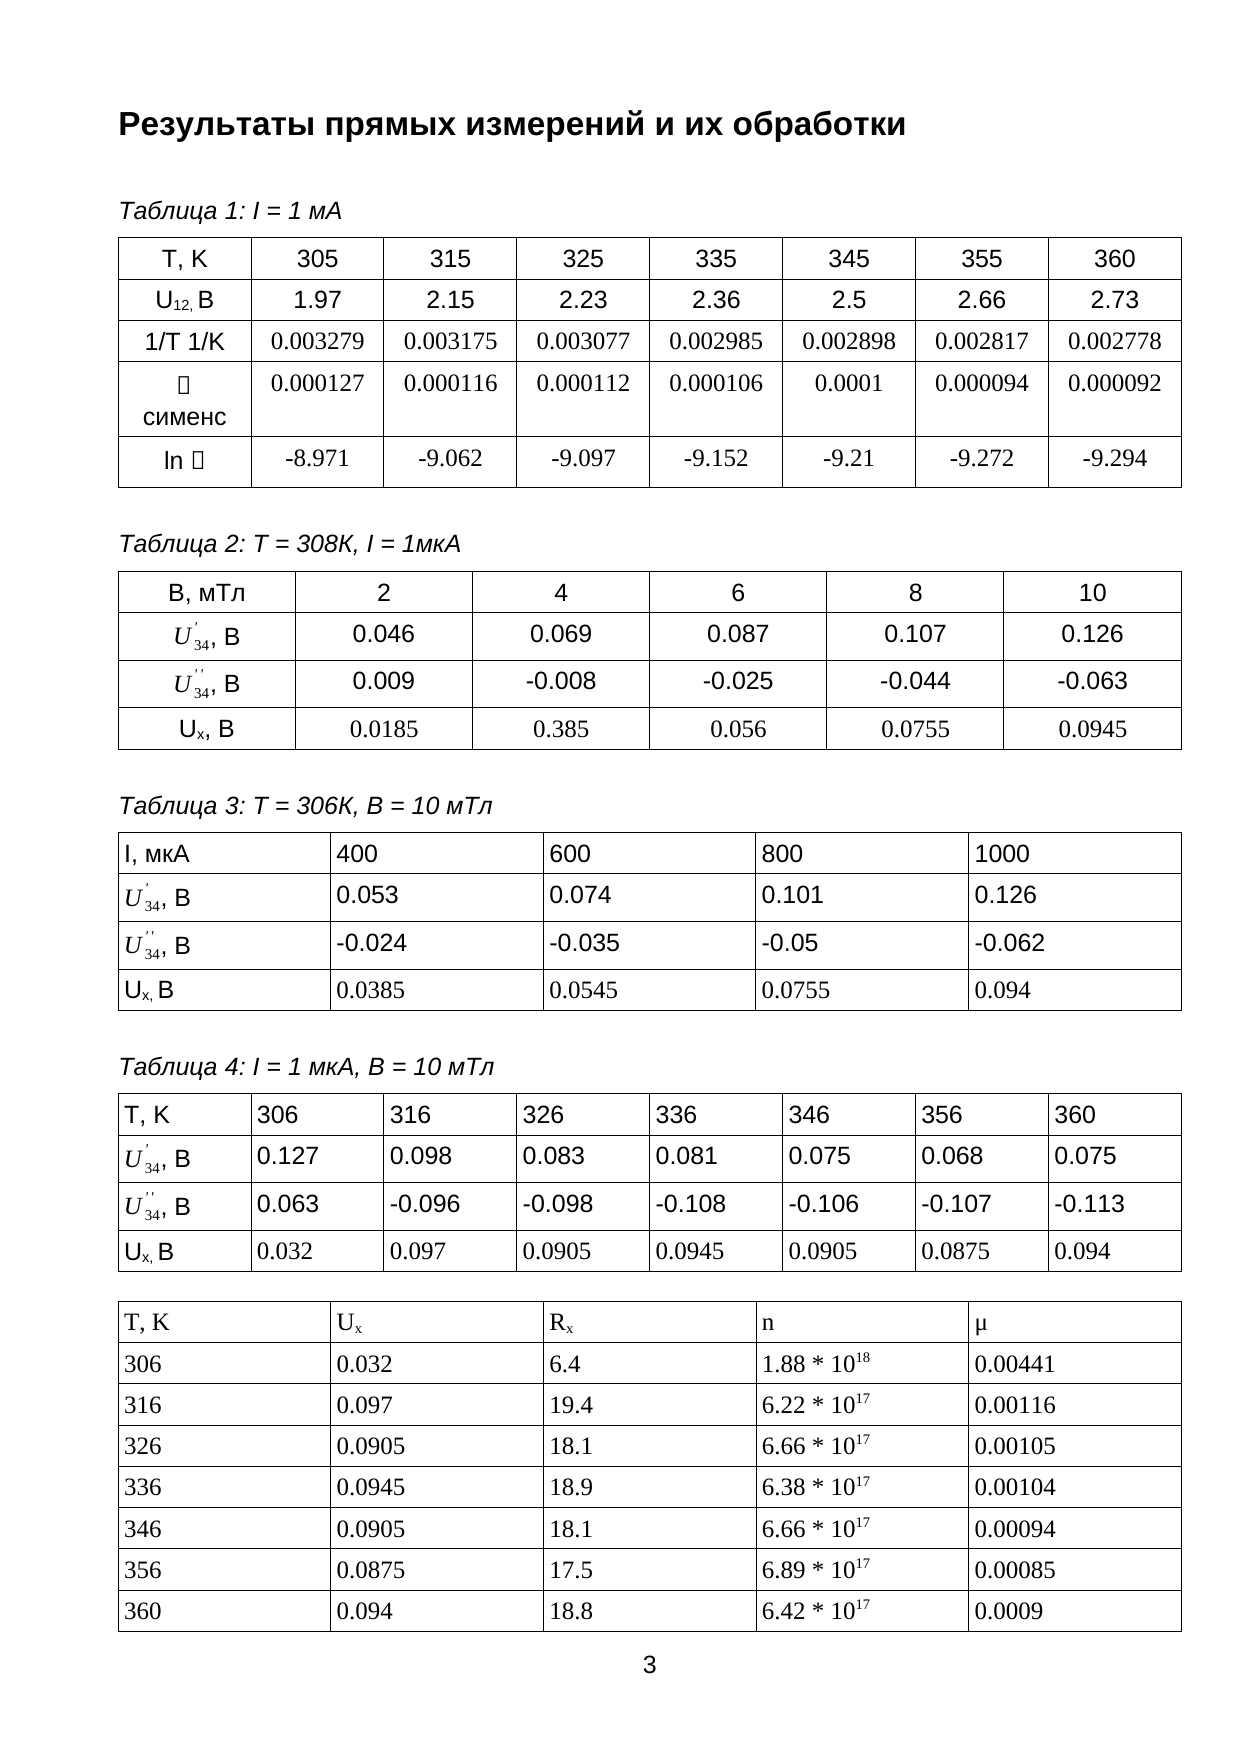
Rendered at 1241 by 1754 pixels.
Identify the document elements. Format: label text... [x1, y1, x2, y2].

table_cell -0.044 [827, 661, 1003, 707]
table_header 6 [650, 572, 826, 612]
table_cell 0.094 [969, 970, 1181, 1010]
text Таблица 3: T = 306К, В = 10 мТл [118, 791, 1181, 819]
table_cell 0.0905 [783, 1231, 915, 1271]
table_cell 0.094 [331, 1591, 543, 1631]
table_cell 18.1 [544, 1426, 756, 1466]
table_header 345 [783, 238, 915, 278]
table_cell 306 [119, 1343, 330, 1383]
table_cell 360 [119, 1591, 330, 1631]
table_header 2 [296, 572, 472, 612]
table_cell -9.294 [1049, 437, 1181, 487]
table_cell 0.032 [252, 1231, 383, 1271]
table_cell 316 [119, 1384, 330, 1424]
table_cell 0.00441 [969, 1343, 1181, 1383]
table_cell 0.000092 [1049, 362, 1181, 436]
text Таблица 2: T = 308К, I = 1мкА [118, 529, 1181, 558]
table_cell U12, В [119, 280, 251, 320]
table_cell 0.0905 [331, 1508, 543, 1548]
table_cell 0.003175 [384, 321, 516, 361]
table_cell 6.42 * 1017 [757, 1591, 968, 1631]
table_header 316 [384, 1094, 516, 1134]
table_cell 0.069 [473, 613, 649, 659]
table_cell 0.0905 [517, 1231, 649, 1271]
table_cell , В [119, 874, 330, 921]
table_cell -0.113 [1049, 1183, 1181, 1230]
table_cell 1.88 * 1018 [757, 1343, 968, 1383]
table_cell , В [119, 1183, 251, 1230]
table_header 306 [252, 1094, 383, 1134]
table_cell 0.00085 [969, 1549, 1181, 1589]
table_header T, K [119, 238, 251, 278]
table_header 355 [916, 238, 1048, 278]
table_cell 0.0001 [783, 362, 915, 436]
table_header 400 [331, 833, 543, 873]
table_cell 0.00116 [969, 1384, 1181, 1424]
table_cell ln 𝜎 [119, 437, 251, 487]
table_header 356 [916, 1094, 1048, 1134]
text Результаты прямых измерений и их обработки [118, 104, 1181, 142]
table_cell 326 [119, 1426, 330, 1466]
table_cell 0.000112 [517, 362, 649, 436]
table_cell 0.097 [331, 1384, 543, 1424]
table_cell -0.024 [331, 922, 543, 968]
table_cell 17.5 [544, 1549, 756, 1589]
table_cell 0.000116 [384, 362, 516, 436]
table_cell 2.15 [384, 280, 516, 320]
table_header 335 [650, 238, 782, 278]
table_cell 356 [119, 1549, 330, 1589]
table_cell 346 [119, 1508, 330, 1548]
table_cell 0.00105 [969, 1426, 1181, 1466]
table_cell 0.003077 [517, 321, 649, 361]
table_header 600 [544, 833, 755, 873]
table_header 8 [827, 572, 1003, 612]
table_header 10 [1004, 572, 1181, 612]
table_cell 6.89 * 1017 [757, 1549, 968, 1589]
table_cell -0.008 [473, 661, 649, 707]
table_cell -0.108 [650, 1183, 782, 1230]
table_cell 0.0875 [331, 1549, 543, 1589]
table_cell 0.074 [544, 874, 755, 921]
table_header Rx [544, 1302, 756, 1342]
table_cell 19.4 [544, 1384, 756, 1424]
table_header T, K [119, 1094, 251, 1134]
table_header I, мкА [119, 833, 330, 873]
table_cell 2.73 [1049, 280, 1181, 320]
table_cell -9.152 [650, 437, 782, 487]
table_cell 0.083 [517, 1136, 649, 1182]
table_header n [757, 1302, 968, 1342]
table_cell Ux, В [119, 970, 330, 1010]
table_cell 0.0545 [544, 970, 755, 1010]
table_cell 0.053 [331, 874, 543, 921]
table_header 800 [756, 833, 968, 873]
table_cell 0.046 [296, 613, 472, 659]
table_cell -0.05 [756, 922, 968, 968]
table_cell , В [119, 1136, 251, 1182]
table_cell 0.000094 [916, 362, 1048, 436]
table_header 325 [517, 238, 649, 278]
table_cell 0.0875 [916, 1231, 1048, 1271]
table_cell -0.098 [517, 1183, 649, 1230]
table_cell -9.272 [916, 437, 1048, 487]
table_cell 6.38 * 1017 [757, 1467, 968, 1507]
table_cell 0.075 [783, 1136, 915, 1182]
table_cell 0.0385 [331, 970, 543, 1010]
table_cell 18.1 [544, 1508, 756, 1548]
table_cell 0.063 [252, 1183, 383, 1230]
table_header 326 [517, 1094, 649, 1134]
table_header 346 [783, 1094, 915, 1134]
table_cell 336 [119, 1467, 330, 1507]
table_cell 2.23 [517, 280, 649, 320]
table_cell 0.385 [473, 708, 649, 748]
table_cell 0.000106 [650, 362, 782, 436]
table_cell 0.097 [384, 1231, 516, 1271]
table_cell 2.36 [650, 280, 782, 320]
table_cell -0.063 [1004, 661, 1181, 707]
table_cell 0.00104 [969, 1467, 1181, 1507]
table_cell -0.062 [969, 922, 1181, 968]
table_header В, мТл [119, 572, 295, 612]
table_cell 0.0945 [331, 1467, 543, 1507]
table_cell -9.062 [384, 437, 516, 487]
table_header T, K [119, 1302, 330, 1342]
table_cell -0.096 [384, 1183, 516, 1230]
table_cell , В [119, 661, 295, 707]
table_header 305 [252, 238, 383, 278]
table_cell 0.003279 [252, 321, 383, 361]
table_cell 0.075 [1049, 1136, 1181, 1182]
table_header 1000 [969, 833, 1181, 873]
table_cell 0.002985 [650, 321, 782, 361]
table_cell Ux, В [119, 1231, 251, 1271]
table_cell 0.0945 [650, 1231, 782, 1271]
table_header 360 [1049, 1094, 1181, 1134]
table_cell -0.106 [783, 1183, 915, 1230]
table_cell 0.068 [916, 1136, 1048, 1182]
table_cell 2.66 [916, 280, 1048, 320]
table_header 315 [384, 238, 516, 278]
table_cell 0.002898 [783, 321, 915, 361]
table_header Ux [331, 1302, 543, 1342]
table_header 360 [1049, 238, 1181, 278]
table_cell 1.97 [252, 280, 383, 320]
table_header 4 [473, 572, 649, 612]
table_cell 0.056 [650, 708, 826, 748]
table_cell 0.107 [827, 613, 1003, 659]
table_cell , В [119, 613, 295, 659]
table_cell -8.971 [252, 437, 383, 487]
table_cell -0.025 [650, 661, 826, 707]
text Таблица 1: I = 1 мА [118, 196, 1181, 225]
table_cell 0.101 [756, 874, 968, 921]
table_cell 0.002778 [1049, 321, 1181, 361]
table_cell 18.9 [544, 1467, 756, 1507]
table_header μ [969, 1302, 1181, 1342]
table_cell 𝜎 сименс [119, 362, 251, 436]
table_cell 6.22 * 1017 [757, 1384, 968, 1424]
table_cell 0.002817 [916, 321, 1048, 361]
table_cell 6.66 * 1017 [757, 1426, 968, 1466]
table_cell 0.0009 [969, 1591, 1181, 1631]
table_header 336 [650, 1094, 782, 1134]
table_cell Ux, В [119, 708, 295, 748]
table_cell 0.094 [1049, 1231, 1181, 1271]
table_cell 0.0755 [827, 708, 1003, 748]
table_cell 0.081 [650, 1136, 782, 1182]
table_cell -9.097 [517, 437, 649, 487]
table_cell 0.000127 [252, 362, 383, 436]
table_cell -9.21 [783, 437, 915, 487]
table_cell , В [119, 922, 330, 968]
table_cell 0.032 [331, 1343, 543, 1383]
table_cell 0.127 [252, 1136, 383, 1182]
table_cell 0.0905 [331, 1426, 543, 1466]
table_cell 6.4 [544, 1343, 756, 1383]
table_cell 1/T 1/K [119, 321, 251, 361]
table_cell 0.126 [1004, 613, 1181, 659]
table_cell 0.0185 [296, 708, 472, 748]
table_cell 0.087 [650, 613, 826, 659]
table_cell 0.0755 [756, 970, 968, 1010]
table_cell 18.8 [544, 1591, 756, 1631]
table_cell 2.5 [783, 280, 915, 320]
text Таблица 4: I = 1 мкА, В = 10 мТл [118, 1052, 1181, 1081]
table_cell 0.098 [384, 1136, 516, 1182]
table_cell 6.66 * 1017 [757, 1508, 968, 1548]
table_cell 0.0945 [1004, 708, 1181, 748]
table_cell 0.126 [969, 874, 1181, 921]
table_cell -0.107 [916, 1183, 1048, 1230]
table_cell -0.035 [544, 922, 755, 968]
table_cell 0.009 [296, 661, 472, 707]
table_cell 0.00094 [969, 1508, 1181, 1548]
